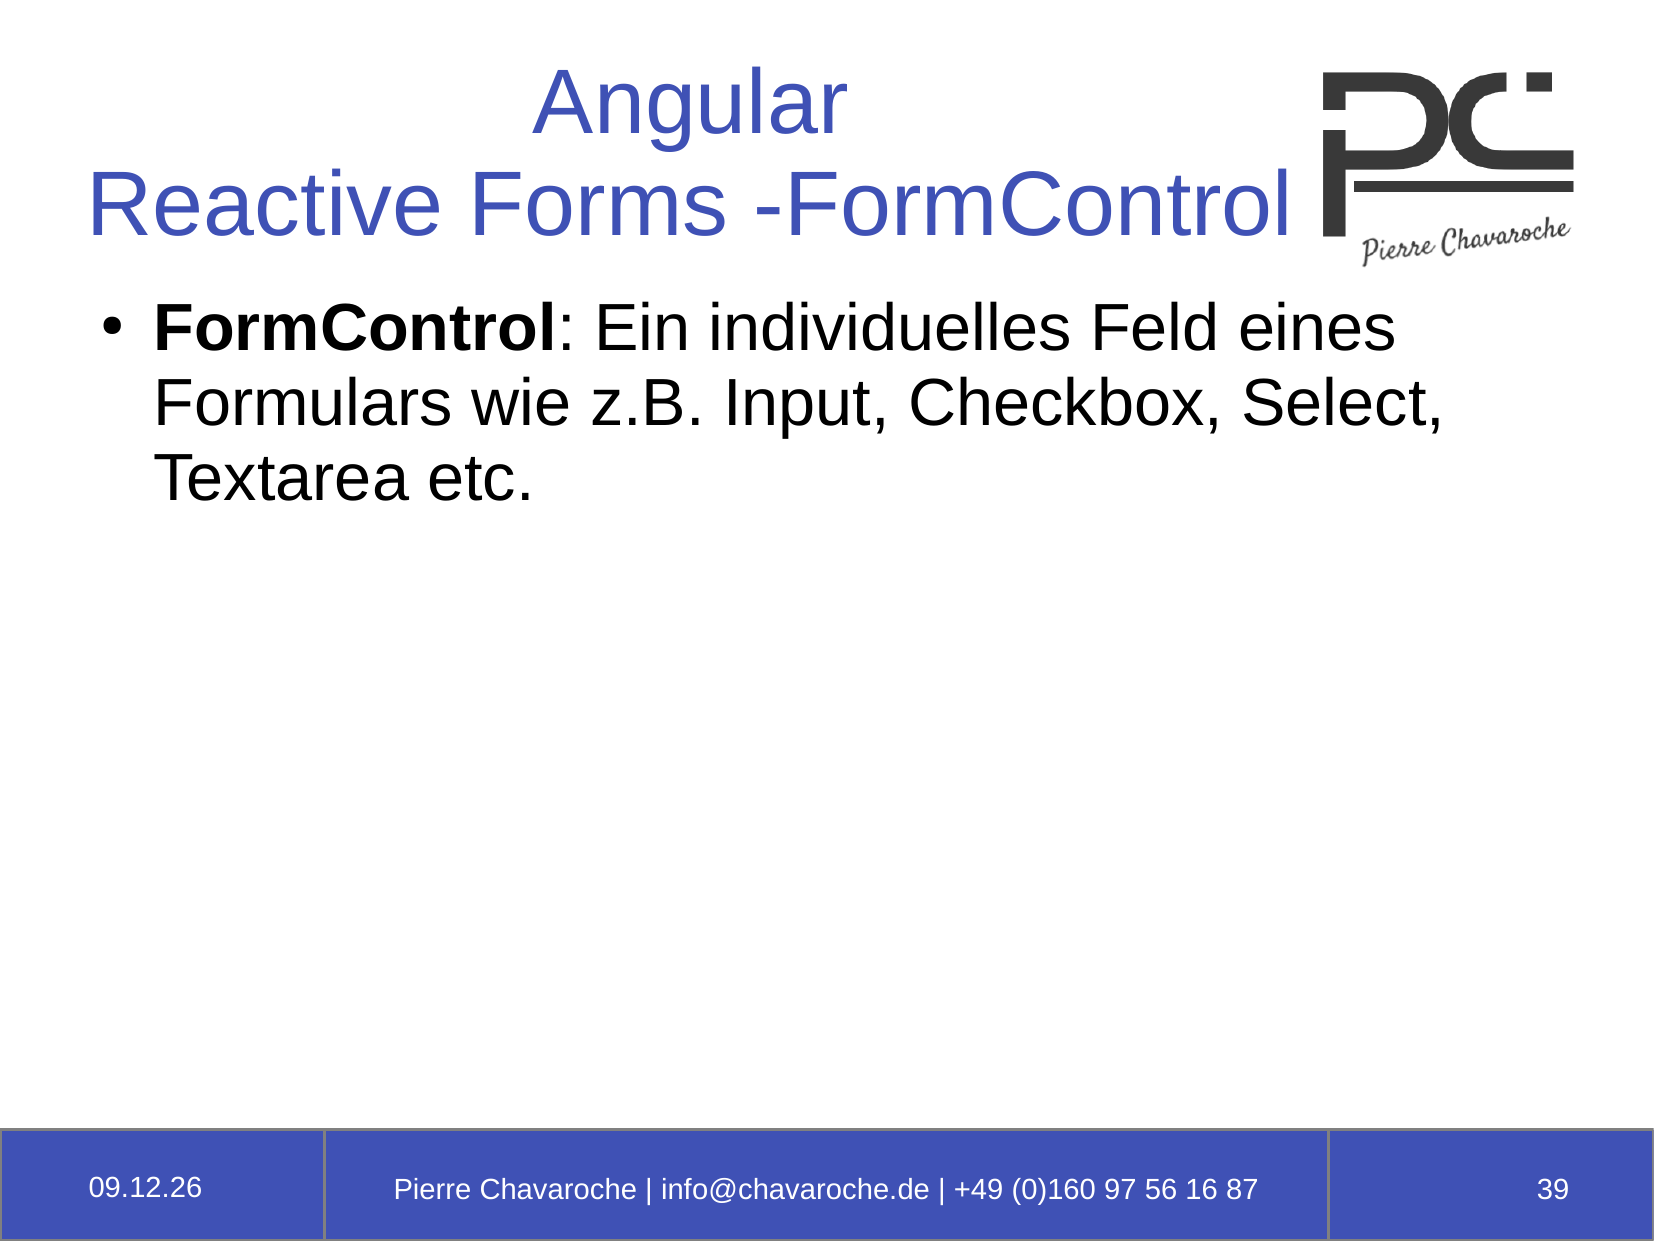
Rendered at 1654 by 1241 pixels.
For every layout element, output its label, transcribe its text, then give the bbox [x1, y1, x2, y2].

picture [1307, 29, 1589, 311]
title Angular Reactive Forms -FormControl [82, 49, 1300, 257]
list FormControl: Ein individuelles Feld eines Formulars wie z.B. Input, Checkbox, Select, Textarea etc. [82, 290, 1571, 1109]
